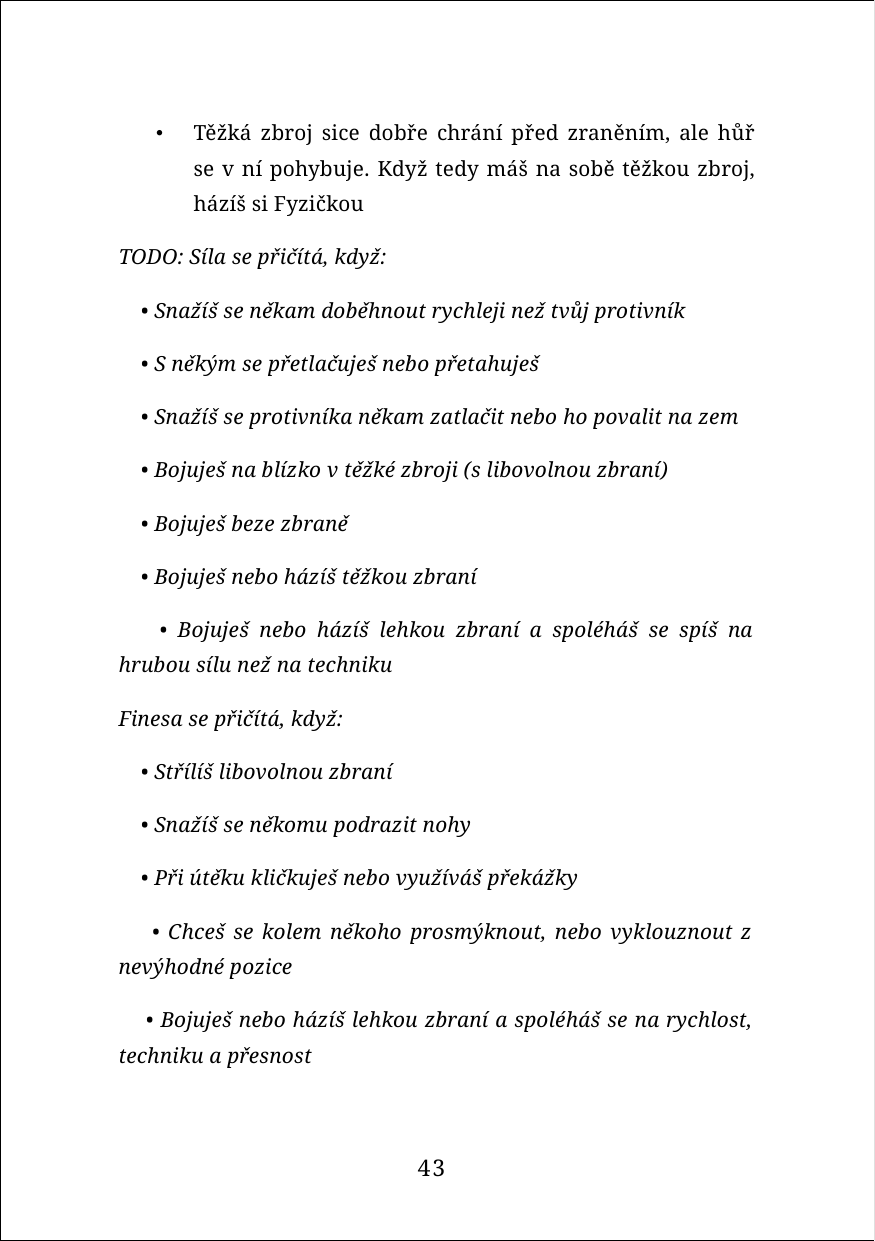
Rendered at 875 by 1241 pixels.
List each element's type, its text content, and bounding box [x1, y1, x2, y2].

text • Snažíš se protivníka někam zatlačit nebo ho povalit na zem [118, 402, 756, 431]
text • Bojuješ nebo házíš lehkou zbraní a spoléháš se na rychlost, techniku a přesnost [118, 1006, 756, 1069]
text • Chceš se kolem někoho prosmýknout, nebo vyklouznout z nevýhodné pozice [118, 917, 756, 981]
text • Bojuješ nebo házíš těžkou zbraní [118, 562, 756, 590]
text • Snažíš se někomu podrazit nohy [118, 810, 756, 839]
text • Snažíš se někam doběhnout rychleji než tvůj protivník [118, 296, 756, 324]
text • Bojuješ nebo házíš lehkou zbraní a spoléháš se spíš na hrubou sílu než na techniku [118, 615, 756, 679]
text • S někým se přetlačuješ nebo přetahuješ [118, 349, 756, 377]
list Těžká zbroj sice dobře chrání před zraněním, ale hůř se v ní pohybuje. Když tedy máš na sobě těžkou zbroj, házíš si Fyzičkou [156, 118, 756, 218]
text TODO: Síla se přičítá, když: [118, 242, 756, 271]
text • Střílíš libovolnou zbraní [118, 757, 756, 786]
text • Při útěku kličkuješ nebo využíváš překážky [118, 863, 756, 892]
text • Bojuješ beze zbraně [118, 509, 756, 537]
text Finesa se přičítá, když: [118, 704, 756, 732]
text • Bojuješ na blízko v těžké zbroji (s libovolnou zbraní) [118, 455, 756, 484]
